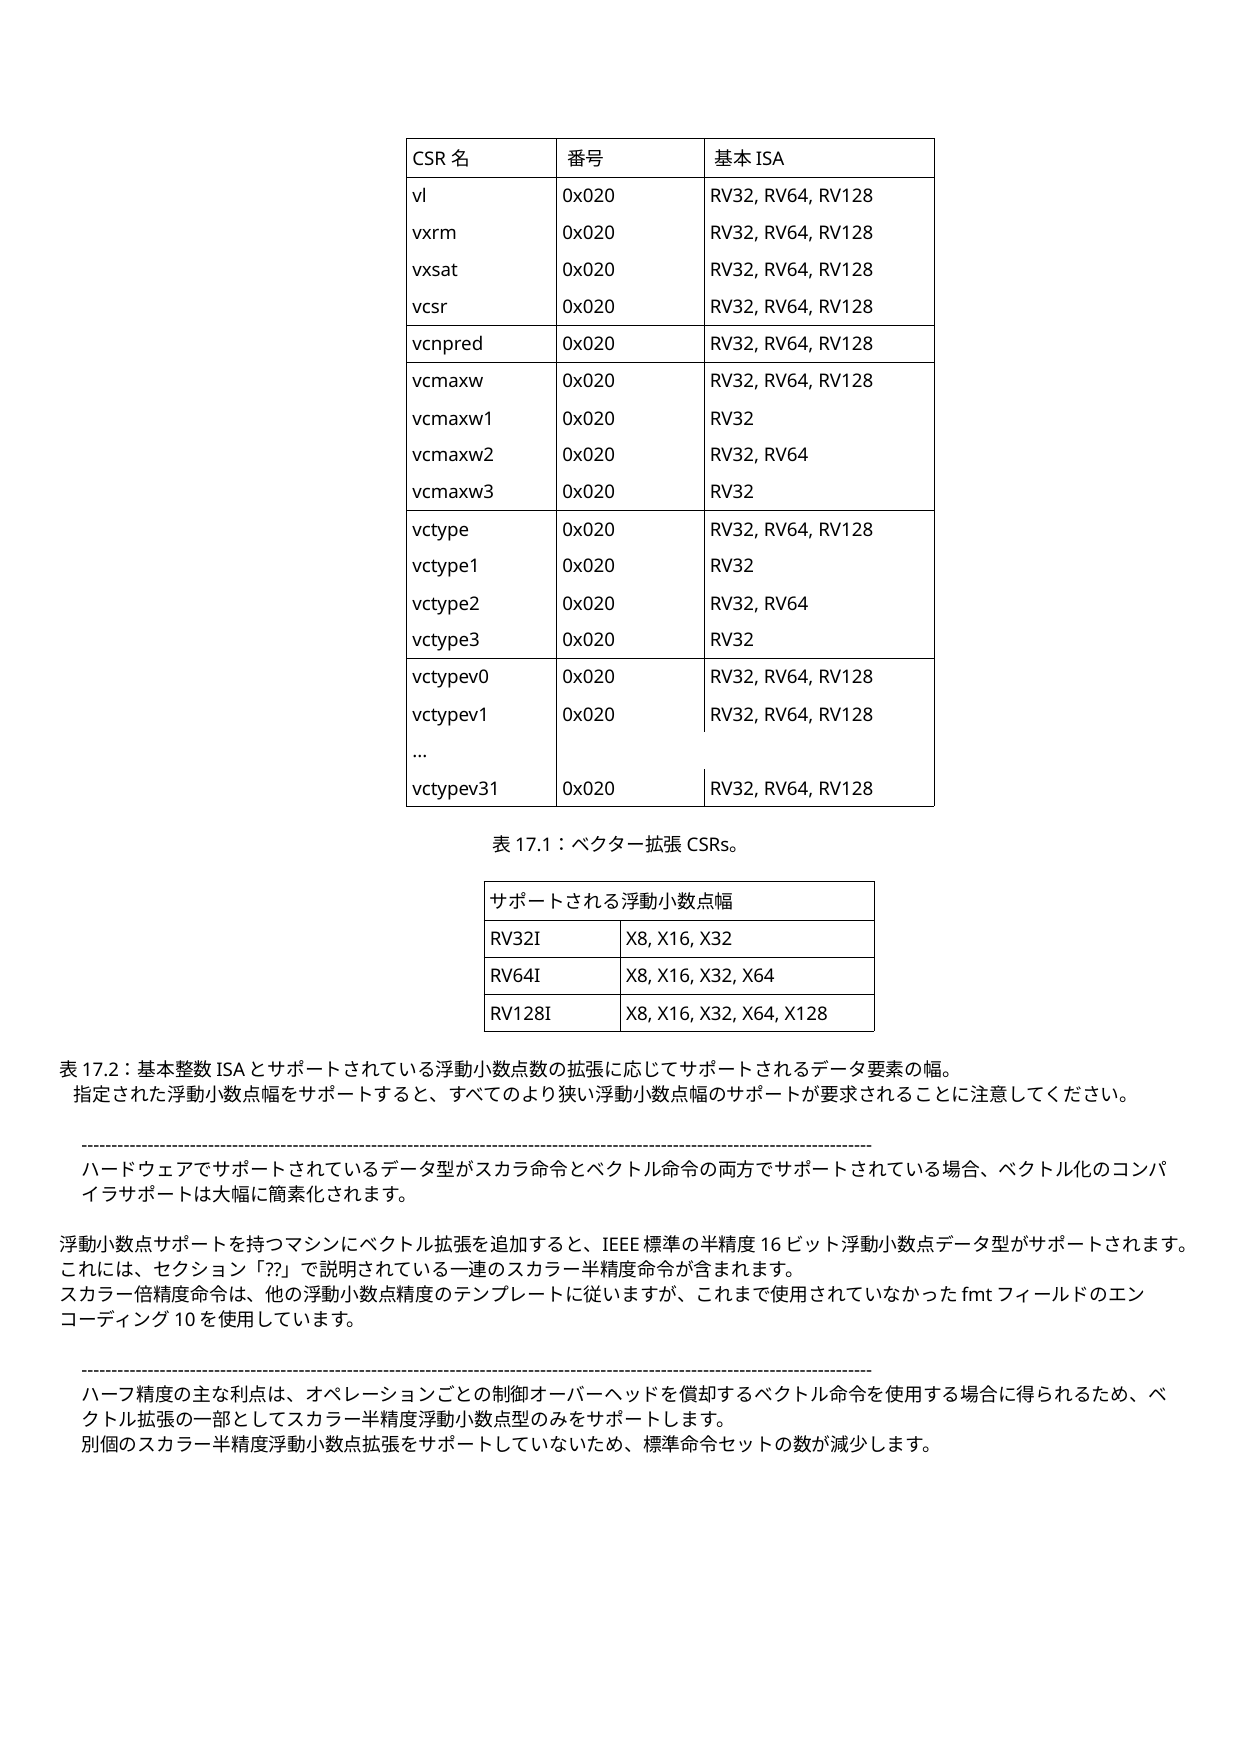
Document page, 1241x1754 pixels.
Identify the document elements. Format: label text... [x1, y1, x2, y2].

table_cell 0x020 [557, 584, 704, 621]
table_cell RV32, RV64, RV128 [705, 214, 934, 251]
table_cell 0x020 [557, 399, 704, 436]
table_cell vctypev31 [407, 769, 556, 806]
table_cell RV32, RV64, RV128 [705, 363, 934, 399]
table_cell 0x020 [557, 547, 704, 584]
table_cell RV32, RV64 [705, 584, 934, 621]
table_cell RV32 [705, 621, 934, 658]
table_cell ... [407, 732, 556, 769]
text ----------------------------------------------------------------------------------------------------------------------------------- [81, 1356, 1181, 1381]
table_cell vctypev0 [407, 659, 556, 695]
table_cell RV32, RV64, RV128 [705, 695, 934, 732]
table_cell [704, 732, 934, 769]
table_cell 0x020 [557, 473, 704, 510]
table_cell RV32, RV64 [705, 436, 934, 473]
table_cell 0x020 [557, 695, 704, 732]
table_cell RV32, RV64, RV128 [705, 659, 934, 695]
table_cell vl [407, 178, 556, 214]
text ハーフ精度の主な利点は、オペレーションごとの制御オーバーヘッドを償却するベクトル命令を使用する場合に得られるため、ベクトル拡張の一部としてスカラー半精度浮動小数点型のみをサポートします。 [81, 1381, 1181, 1431]
table_cell RV32, RV64, RV128 [705, 511, 934, 547]
table_cell vcmaxw2 [407, 436, 556, 473]
table_cell RV32, RV64, RV128 [705, 178, 934, 214]
table_cell 0x020 [557, 251, 704, 288]
table_header 基本ISA [705, 139, 934, 177]
table_header CSR 名 [407, 139, 556, 177]
table_cell vcsr [407, 288, 556, 325]
table_cell RV32, RV64, RV128 [705, 326, 934, 362]
text 指定された浮動小数点幅をサポートすると、すべてのより狭い浮動小数点幅のサポートが要求されることに注意してください。 [59, 1081, 1181, 1106]
table_cell vcmaxw3 [407, 473, 556, 510]
text 表17.1：ベクター拡張CSRs。 [59, 831, 1181, 856]
table_cell vctype2 [407, 584, 556, 621]
table_cell RV32I [485, 921, 620, 957]
table_cell RV128I [485, 995, 620, 1031]
table_cell X8, X16, X32, X64, X128 [621, 995, 874, 1031]
table_cell 0x020 [557, 621, 704, 658]
table_cell RV32 [705, 399, 934, 436]
text ----------------------------------------------------------------------------------------------------------------------------------- [81, 1131, 1181, 1156]
table_cell X8, X16, X32 [621, 921, 874, 957]
text 別個のスカラー半精度浮動小数点拡張をサポートしていないため、標準命令セットの数が減少します。 [81, 1431, 1181, 1456]
table_cell X8, X16, X32, X64 [621, 958, 874, 994]
table_cell vctype1 [407, 547, 556, 584]
table_header サポートされる浮動小数点幅 [485, 882, 874, 920]
table_cell vcmaxw1 [407, 399, 556, 436]
table_cell RV64I [485, 958, 620, 994]
table_cell RV32, RV64, RV128 [705, 251, 934, 288]
table_cell 0x020 [557, 436, 704, 473]
table_cell 0x020 [557, 769, 704, 806]
table_cell vxsat [407, 251, 556, 288]
table_header 番号 [557, 139, 704, 177]
table_cell 0x020 [557, 363, 704, 399]
table_cell 0x020 [557, 326, 704, 362]
table_cell RV32 [705, 473, 934, 510]
table_cell vctype3 [407, 621, 556, 658]
table_cell RV32, RV64, RV128 [705, 288, 934, 325]
table_cell vctype [407, 511, 556, 547]
text これには、セクション「??」で説明されている一連のスカラー半精度命令が含まれます。 [59, 1256, 1181, 1281]
table_cell vxrm [407, 214, 556, 251]
table_cell 0x020 [557, 178, 704, 214]
text ハードウェアでサポートされているデータ型がスカラ命令とベクトル命令の両方でサポートされている場合、ベクトル化のコンパイラサポートは大幅に簡素化されます。 [81, 1156, 1181, 1206]
table_cell vcnpred [407, 326, 556, 362]
table_cell 0x020 [557, 659, 704, 695]
table_cell vcmaxw [407, 363, 556, 399]
text スカラー倍精度命令は、他の浮動小数点精度のテンプレートに従いますが、これまで使用されていなかったfmtフィールドのエンコーディング10を使用しています。 [59, 1281, 1181, 1331]
text 表17.2：基本整数ISAとサポートされている浮動小数点数の拡張に応じてサポートされるデータ要素の幅。 [59, 1056, 1181, 1081]
table_cell 0x020 [557, 288, 704, 325]
table_cell [557, 732, 704, 769]
text 浮動小数点サポートを持つマシンにベクトル拡張を追加すると、IEEE標準の半精度16ビット浮動小数点データ型がサポートされます。 [59, 1231, 1181, 1256]
table_cell RV32, RV64, RV128 [705, 769, 934, 806]
table_cell 0x020 [557, 511, 704, 547]
table_cell 0x020 [557, 214, 704, 251]
table_cell vctypev1 [407, 695, 556, 732]
table_cell RV32 [705, 547, 934, 584]
